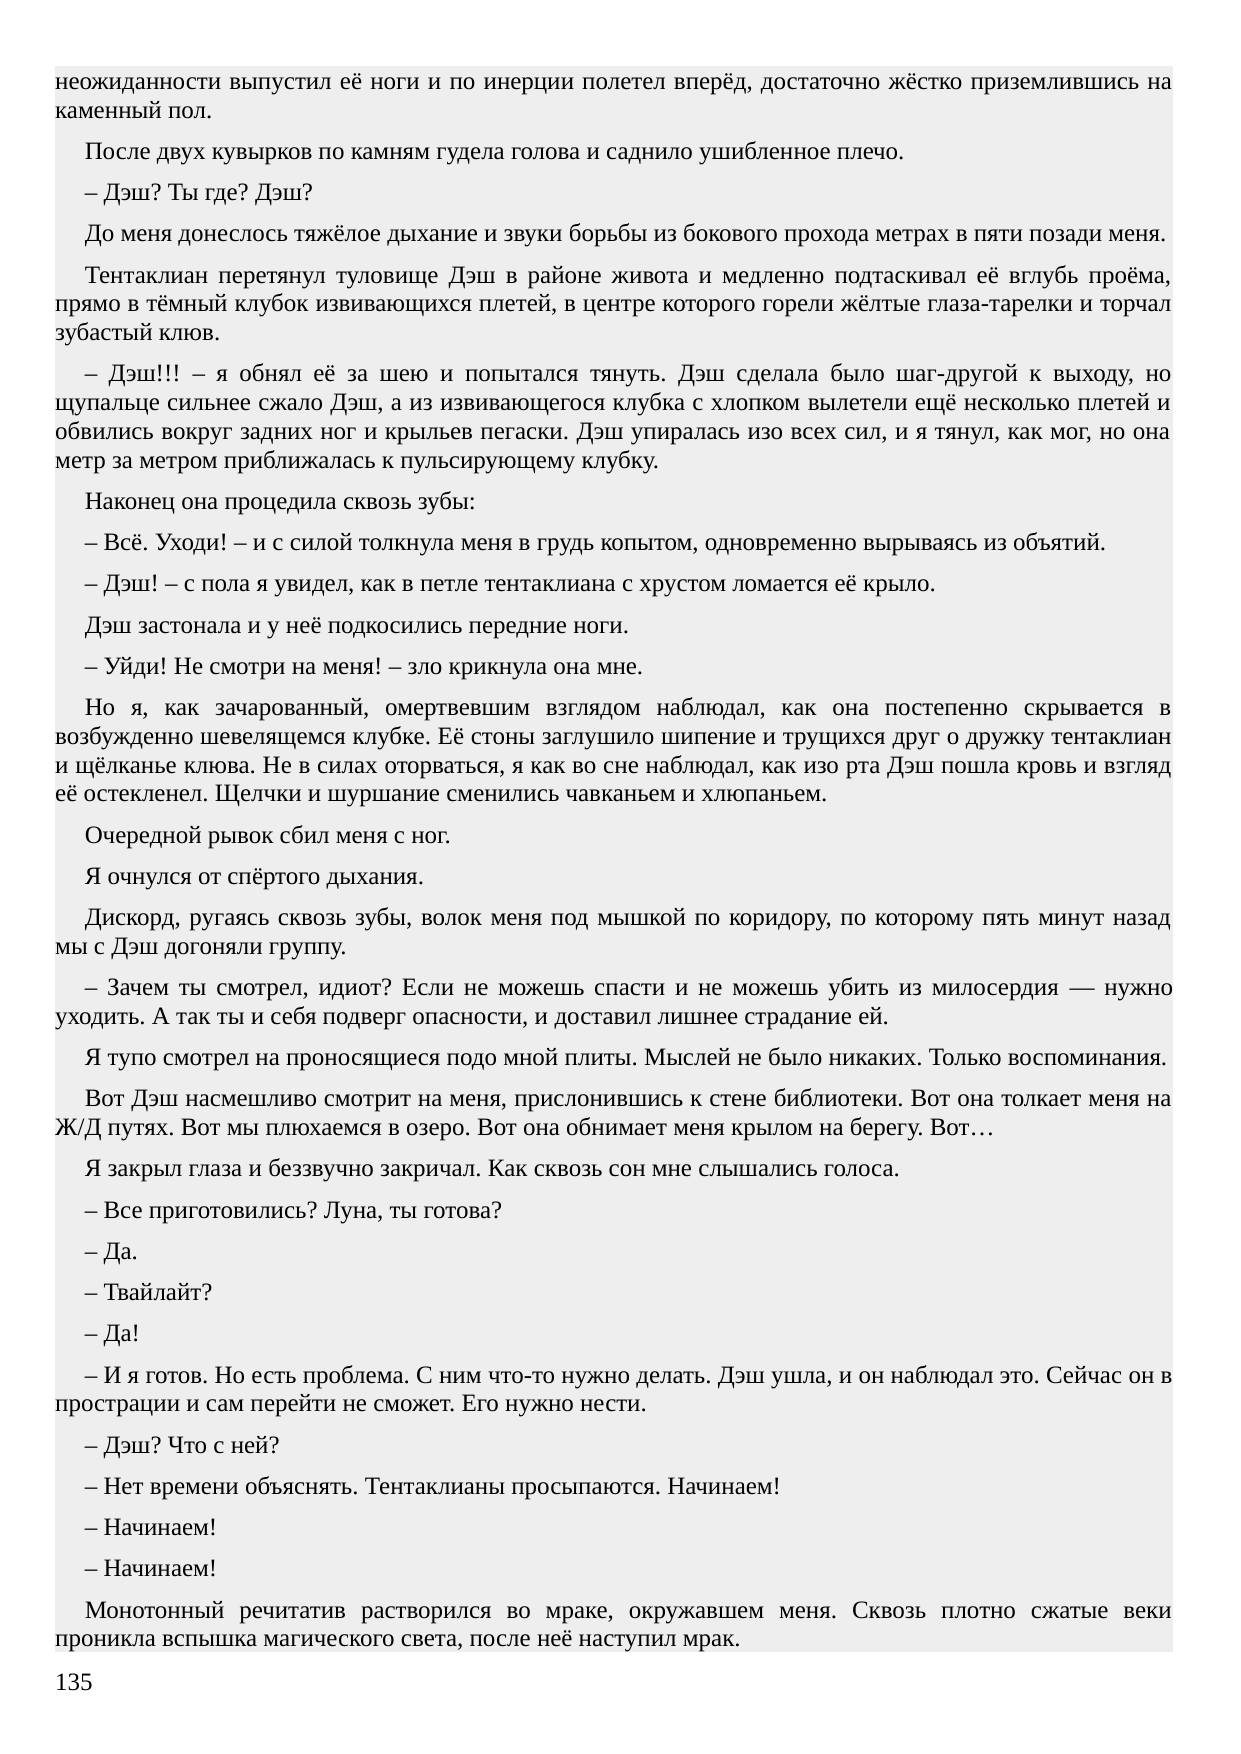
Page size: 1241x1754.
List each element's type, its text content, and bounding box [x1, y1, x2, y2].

text – Уйди! Не смотри на меня! – зло крикнула она мне. [55, 651, 1173, 680]
text – Нет времени объяснять. Тентаклианы просыпаются. Начинаем! [55, 1471, 1173, 1500]
text Очередной рывок сбил меня с ног. [55, 820, 1173, 848]
text – Дэш? Что с ней? [55, 1430, 1173, 1458]
text – Дэш! – с пола я увидел, как в петле тентаклиана с хрустом ломается её крыло. [55, 568, 1173, 597]
text Наконец она процедила сквозь зубы: [55, 486, 1173, 515]
text – Все приготовились? Луна, ты готова? [55, 1195, 1173, 1223]
text – Зачем ты смотрел, идиот? Если не можешь спасти и не можешь убить из милосердия — нужно уходить. А так ты и себя подверг опасности, и доставил лишнее страдание ей. [55, 972, 1173, 1030]
text – Дэш? Ты где? Дэш? [55, 177, 1173, 206]
text Монотонный речитатив растворился во мраке, окружавшем меня. Сквозь плотно сжатые веки проникла вспышка магического света, после неё наступил мрак. [55, 1595, 1173, 1652]
text – Твайлайт? [55, 1277, 1173, 1306]
text – Дэш!!! – я обнял её за шею и попытался тянуть. Дэш сделала было шаг-другой к выходу, но щупальце сильнее сжало Дэш, а из извивающегося клубка с хлопком вылетели ещё несколько плетей и обвились вокруг задних ног и крыльев пегаски. Дэш упиралась изо всех сил, и я тянул, как мог, но она метр за метром приближалась к пульсирующему клубку. [55, 358, 1173, 473]
text Вот Дэш насмешливо смотрит на меня, прислонившись к стене библиотеки. Вот она толкает меня на Ж/Д путях. Вот мы плюхаемся в озеро. Вот она обнимает меня крылом на берегу. Вот… [55, 1083, 1173, 1141]
text Я тупо смотрел на проносящиеся подо мной плиты. Мыслей не было никаких. Только воспоминания. [55, 1042, 1173, 1071]
text – Всё. Уходи! – и с силой толкнула меня в грудь копытом, одновременно вырываясь из объятий. [55, 527, 1173, 556]
text – Да! [55, 1318, 1173, 1347]
text – И я готов. Но есть проблема. С ним что-то нужно делать. Дэш ушла, и он наблюдал это. Сейчас он в прострации и сам перейти не сможет. Его нужно нести. [55, 1360, 1173, 1417]
text Но я, как зачарованный, омертвевшим взглядом наблюдал, как она постепенно скрывается в возбужденно шевелящемся клубке. Её стоны заглушило шипение и трущихся друг о дружку тентаклиан и щёлканье клюва. Не в силах оторваться, я как во сне наблюдал, как изо рта Дэш пошла кровь и взгляд её остекленел. Щелчки и шуршание сменились чавканьем и хлюпаньем. [55, 692, 1173, 807]
text Тентаклиан перетянул туловище Дэш в районе живота и медленно подтаскивал её вглубь проёма, прямо в тёмный клубок извивающихся плетей, в центре которого горели жёлтые глаза-тарелки и торчал зубастый клюв. [55, 260, 1173, 346]
text – Начинаем! [55, 1553, 1173, 1582]
text неожиданности выпустил её ноги и по инерции полетел вперёд, достаточно жёстко приземлившись на каменный пол. [55, 66, 1173, 123]
text После двух кувырков по камням гудела голова и саднило ушибленное плечо. [55, 136, 1173, 165]
text Я очнулся от спёртого дыхания. [55, 861, 1173, 890]
text – Начинаем! [55, 1512, 1173, 1541]
text Дэш застонала и у неё подкосились передние ноги. [55, 610, 1173, 638]
text Дискорд, ругаясь сквозь зубы, волок меня под мышкой по коридору, по которому пять минут назад мы с Дэш догоняли группу. [55, 902, 1173, 960]
text До меня донеслось тяжёлое дыхание и звуки борьбы из бокового прохода метрах в пяти позади меня. [55, 218, 1173, 247]
text – Да. [55, 1236, 1173, 1265]
text Я закрыл глаза и беззвучно закричал. Как сквозь сон мне слышались голоса. [55, 1153, 1173, 1182]
